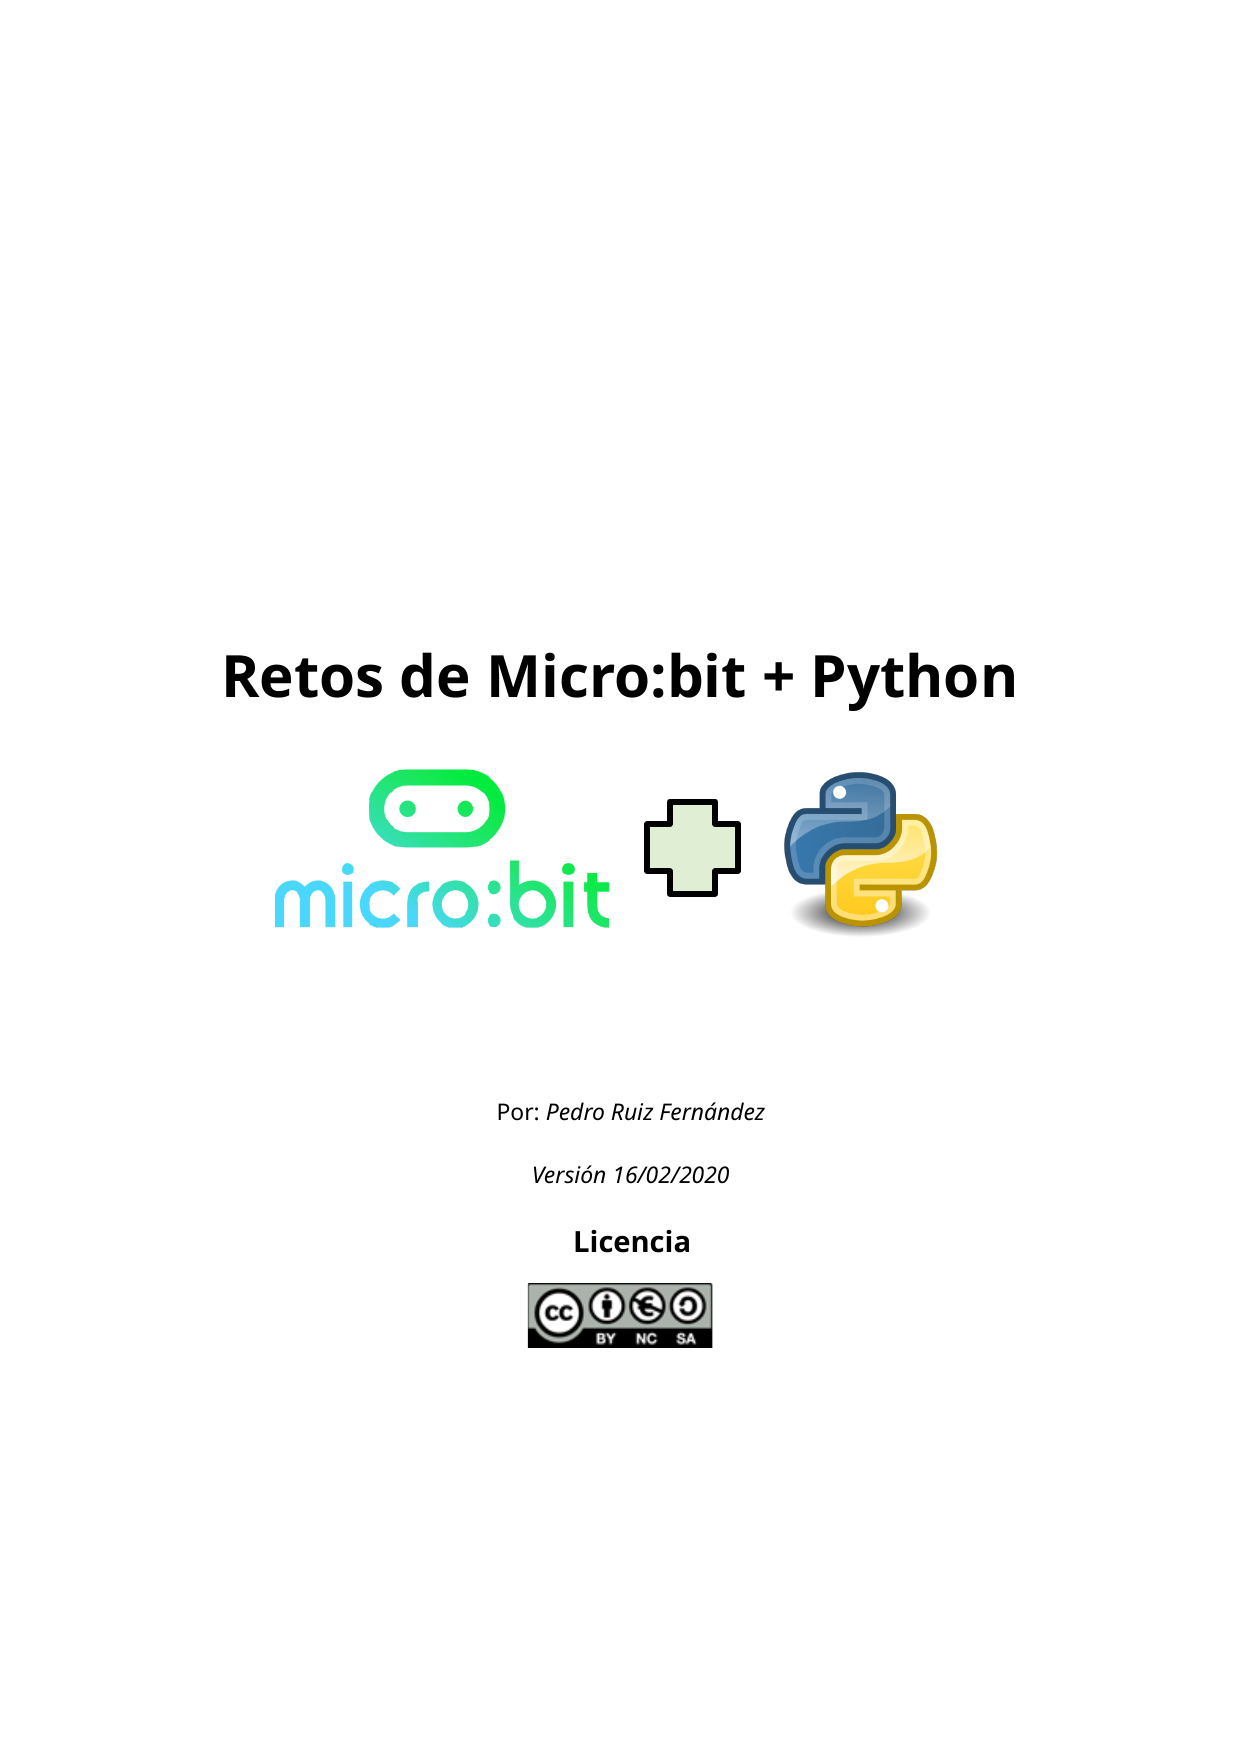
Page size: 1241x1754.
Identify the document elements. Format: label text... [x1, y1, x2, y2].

text Por: Pedro Ruiz Fernández [88, 1096, 1152, 1128]
text Versión 16/02/2020 [88, 1159, 1152, 1190]
title Retos de Micro:bit + Python [88, 635, 1152, 715]
text Licencia [88, 1221, 1152, 1261]
picture [275, 766, 610, 928]
picture [527, 1283, 713, 1348]
picture [774, 768, 947, 941]
